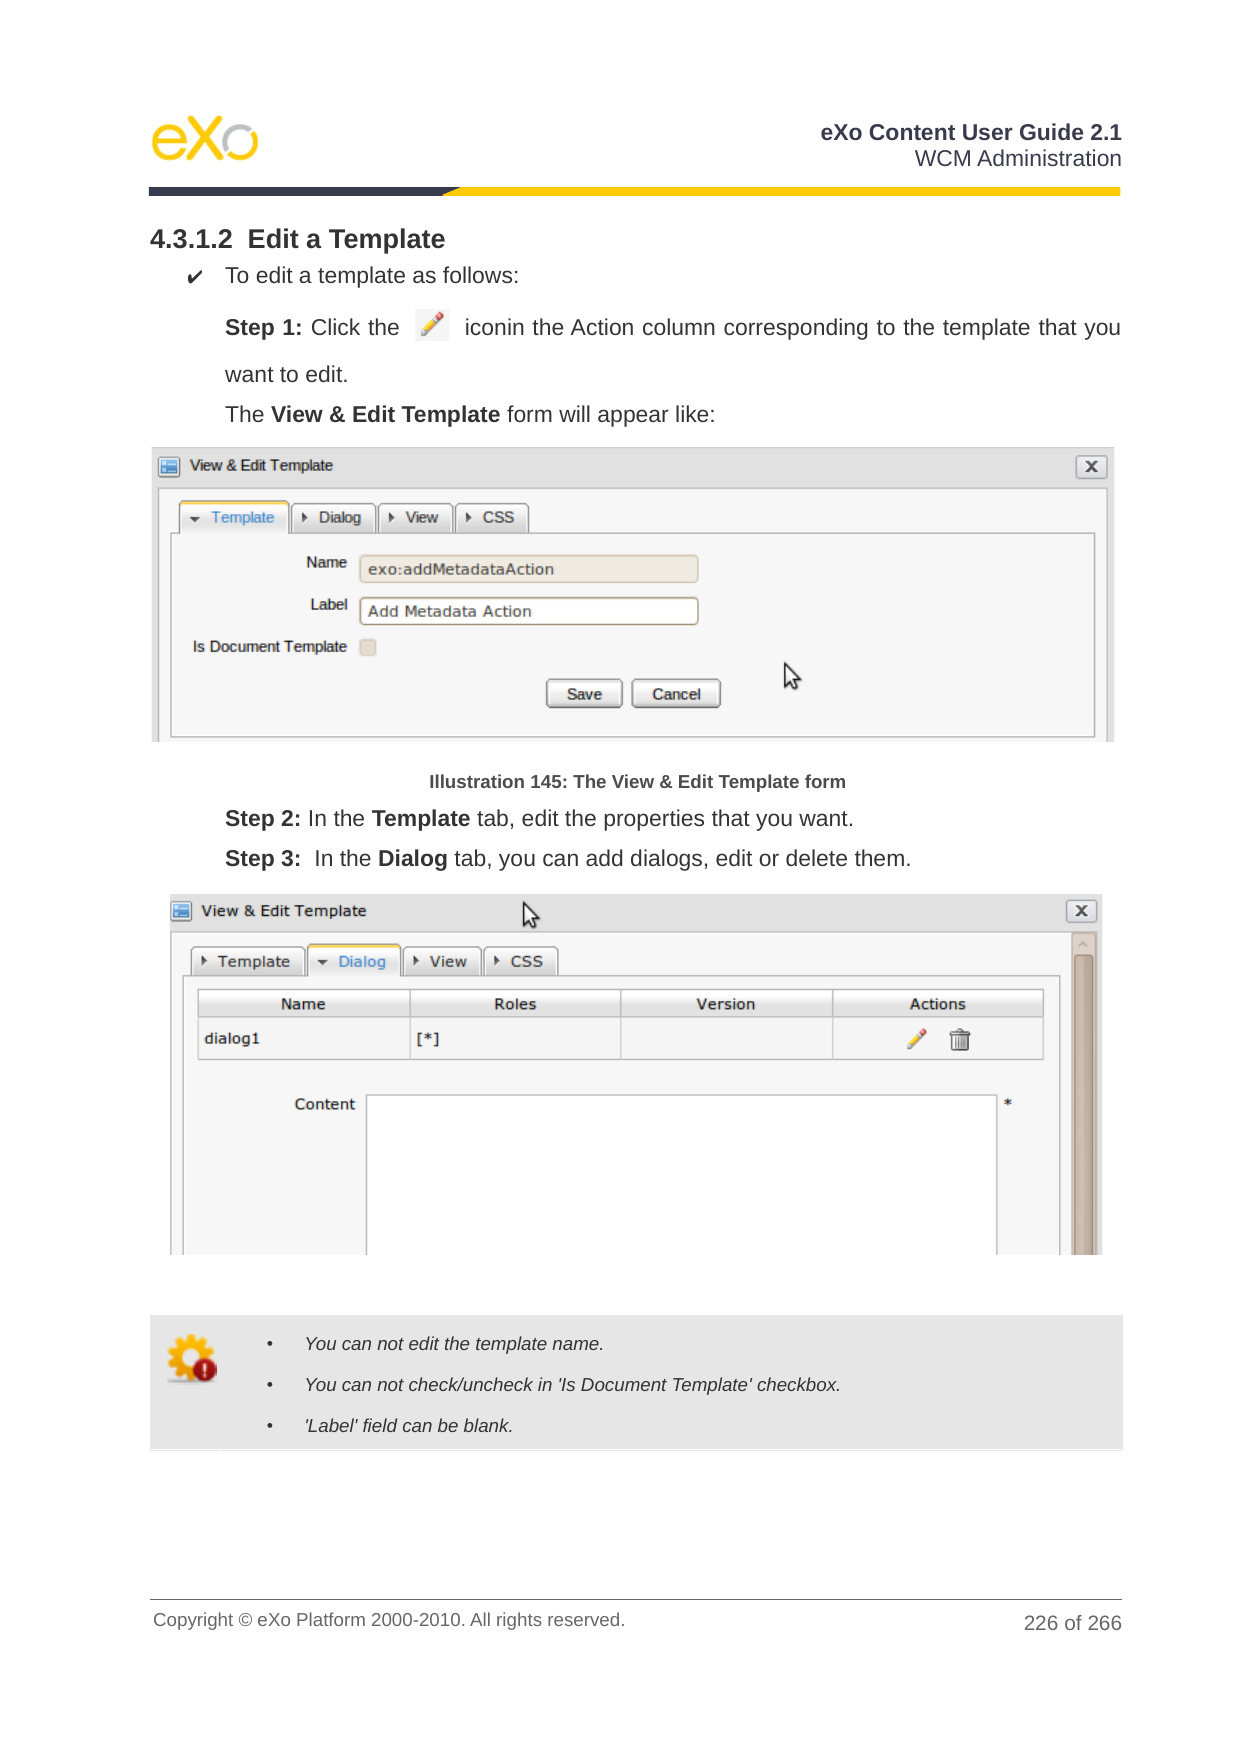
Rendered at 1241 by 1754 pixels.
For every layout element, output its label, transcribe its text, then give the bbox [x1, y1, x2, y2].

picture [152, 115, 259, 161]
list Step 1: Click the iconin the Action column corresponding to the template that you want to edit. [187, 302, 1122, 387]
list Step 2: In the Template tab, edit the properties that you want. [187, 768, 1122, 832]
list Step 3: In the Dialog tab, you can add dialogs, edit or delete them. [187, 845, 1122, 871]
table_header You can not edit the template name. You can not check/uncheck in 'Is Document Template' checkbox. 'Label' field can be blank. [224, 1316, 1122, 1449]
table_header [151, 1335, 167, 1384]
list To edit a template as follows: [187, 262, 1122, 289]
picture [167, 1334, 217, 1385]
picture [169, 894, 1103, 1255]
list Illustration 149: The View & Edit Template form [161, 742, 1114, 792]
picture [151, 447, 1115, 742]
picture [148, 187, 1121, 196]
subtitle Edit a Template [150, 223, 1122, 255]
list The View & Edit Template form will appear like: [187, 401, 1122, 427]
table_header [217, 1335, 223, 1384]
table_header [151, 1385, 223, 1449]
picture [415, 309, 450, 341]
table_header [151, 1316, 223, 1334]
